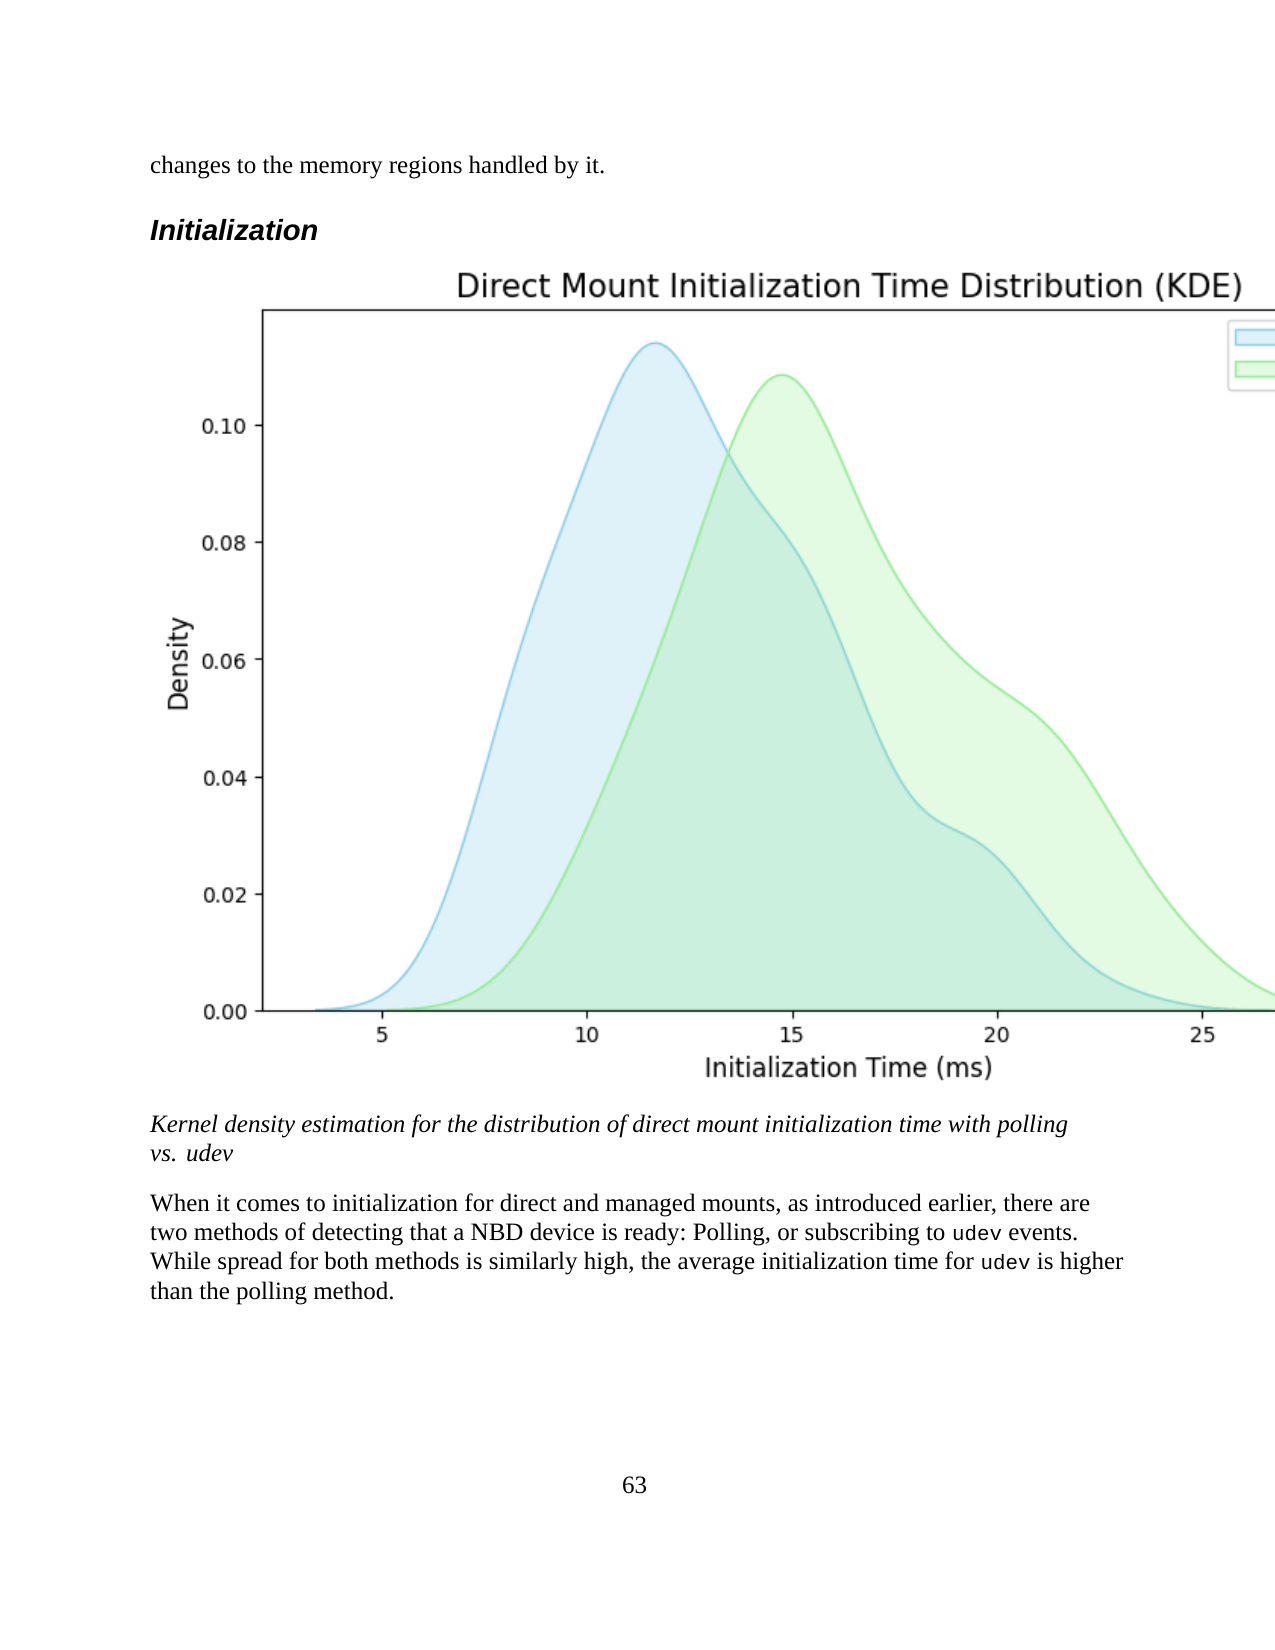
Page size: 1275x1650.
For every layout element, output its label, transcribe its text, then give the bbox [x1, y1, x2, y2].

text changes to the memory regions handled by it. [150, 150, 1125, 179]
text When it comes to initialization for direct and managed mounts, as introduced earlier, there are two methods of detecting that a NBD device is ready: Polling, or subscribing to udev events. While spread for both methods is similarly high, the average initialization time for udev is higher than the polling method. [150, 1188, 1125, 1305]
text Kernel density estimation for the distribution of direct mount initialization time with polling vs. udev [150, 1109, 1125, 1167]
picture [150, 258, 1275, 1097]
subtitle Initialization [150, 213, 1125, 246]
